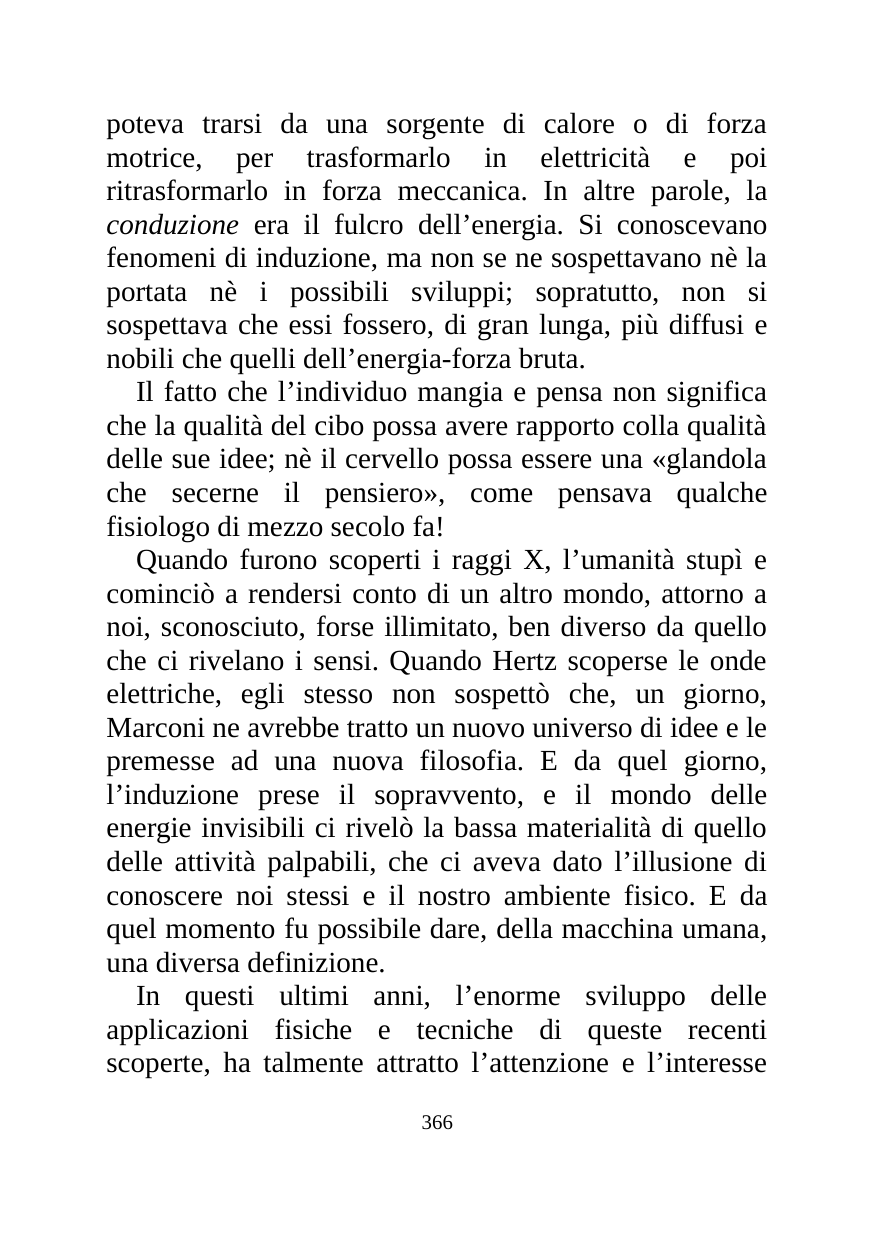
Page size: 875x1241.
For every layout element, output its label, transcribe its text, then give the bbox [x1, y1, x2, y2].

text poteva trarsi da una sorgente di calore o di forza motrice, per trasformarlo in elettricità e poi ritrasformarlo in forza meccanica. In altre parole, la conduzione era il fulcro dell’energia. Si conoscevano fenomeni di induzione, ma non se ne sospettavano nè la portata nè i possibili sviluppi; sopratutto, non si sospettava che essi fossero, di gran lunga, più diffusi e nobili che quelli dell’energia-forza bruta. [106, 106, 768, 374]
text Quando furono scoperti i raggi X, l’umanità stupì e cominciò a rendersi conto di un altro mondo, attorno a noi, sconosciuto, forse illimitato, ben diverso da quello che ci rivelano i sensi. Quando Hertz scoperse le onde elettriche, egli stesso non sospettò che, un giorno, Marconi ne avrebbe tratto un nuovo universo di idee e le premesse ad una nuova filosofia. E da quel giorno, l’induzione prese il sopravvento, e il mondo delle energie invisibili ci rivelò la bassa materialità di quello delle attività palpabili, che ci aveva dato l’illusione di conoscere noi stessi e il nostro ambiente fisico. E da quel momento fu possibile dare, della macchina umana, una diversa definizione. [106, 542, 768, 978]
text Il fatto che l’individuo mangia e pensa non significa che la qualità del cibo possa avere rapporto colla qualità delle sue idee; nè il cervello possa essere una «glandola che secerne il pensiero», come pensava qualche fisiologo di mezzo secolo fa! [106, 374, 768, 542]
text In questi ultimi anni, l’enorme sviluppo delle applicazioni fisiche e tecniche di queste recenti scoperte, ha talmente attratto l’attenzione e l’interesse [106, 978, 768, 1079]
